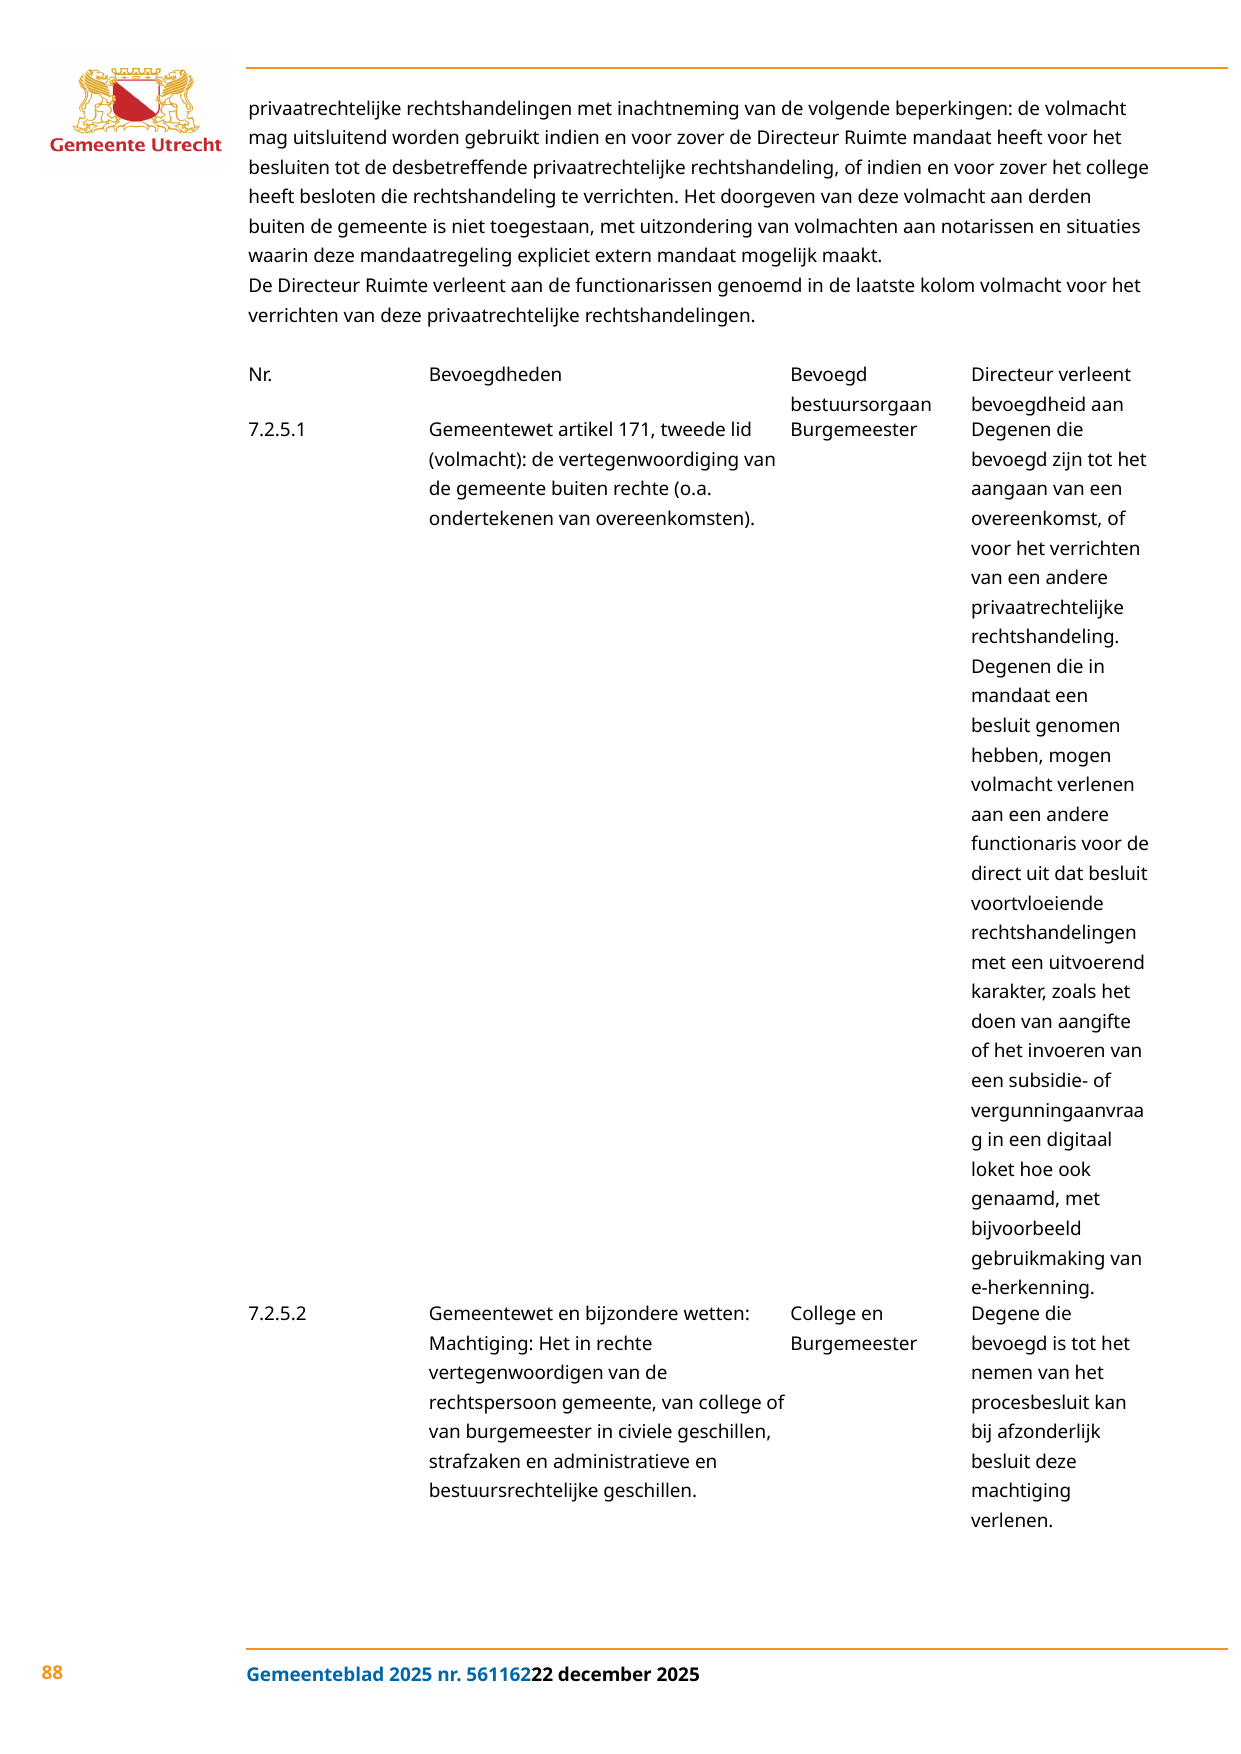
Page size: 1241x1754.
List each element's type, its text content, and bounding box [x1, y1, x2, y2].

text privaatrechtelijke rechtshandelingen met inachtneming van de volgende beperkingen: de volmacht mag uitsluitend worden gebruikt indien en voor zover de Directeur Ruimte mandaat heeft voor het besluiten tot de desbetreffende privaatrechtelijke rechtshandeling, of indien en voor zover het college heeft besloten die rechtshandeling te verrichten. Het doorgeven van deze volmacht aan derden buiten de gemeente is niet toegestaan, met uitzondering van volmachten aan notarissen en situaties waarin deze mandaatregeling expliciet extern mandaat mogelijk maakt. [248, 95, 1152, 268]
table_cell Burgemeester [790, 416, 971, 1300]
table_header Directeur verleent bevoegdheid aan [971, 361, 1152, 416]
table_cell Gemeentewet artikel 171, tweede lid (volmacht): de vertegenwoordiging van de gemeente buiten rechte (o.a. ondertekenen van overeenkomsten). [429, 416, 790, 1300]
text De Directeur Ruimte verleent aan de functionarissen genoemd in de laatste kolom volmacht voor het verrichten van deze privaatrechtelijke rechtshandelingen. [248, 272, 1152, 328]
table_cell Degene die bevoegd is tot het nemen van het procesbesluit kan bij afzonderlijk besluit deze machtiging verlenen. [971, 1300, 1152, 1533]
table_cell Degenen die bevoegd zijn tot het aangaan van een overeenkomst, of voor het verrichten van een andere privaatrechtelijke rechtshandeling. Degenen die in mandaat een besluit genomen hebben, mogen volmacht verlenen aan een andere functionaris voor de direct uit dat besluit voortvloeiende rechtshandelingen met een uitvoerend karakter, zoals het doen van aangifte of het invoeren van een subsidie- of vergunningaanvraag in een digitaal loket hoe ook genaamd, met bijvoorbeeld gebruikmaking van e-herkenning. [971, 416, 1152, 1300]
table_cell College en Burgemeester [790, 1300, 971, 1533]
table_header Nr. [248, 361, 429, 416]
table_cell 7.2.5.2 [248, 1300, 429, 1533]
table_cell Gemeentewet en bijzondere wetten: Machtiging: Het in rechte vertegenwoordigen van de rechtspersoon gemeente, van college of van burgemeester in civiele geschillen, strafzaken en administratieve en bestuursrechtelijke geschillen. [429, 1300, 790, 1533]
picture [41, 47, 231, 172]
table_header Bevoegdheden [429, 361, 790, 416]
table_header Bevoegd bestuursorgaan [790, 361, 971, 416]
table_cell 7.2.5.1 [248, 416, 429, 1300]
